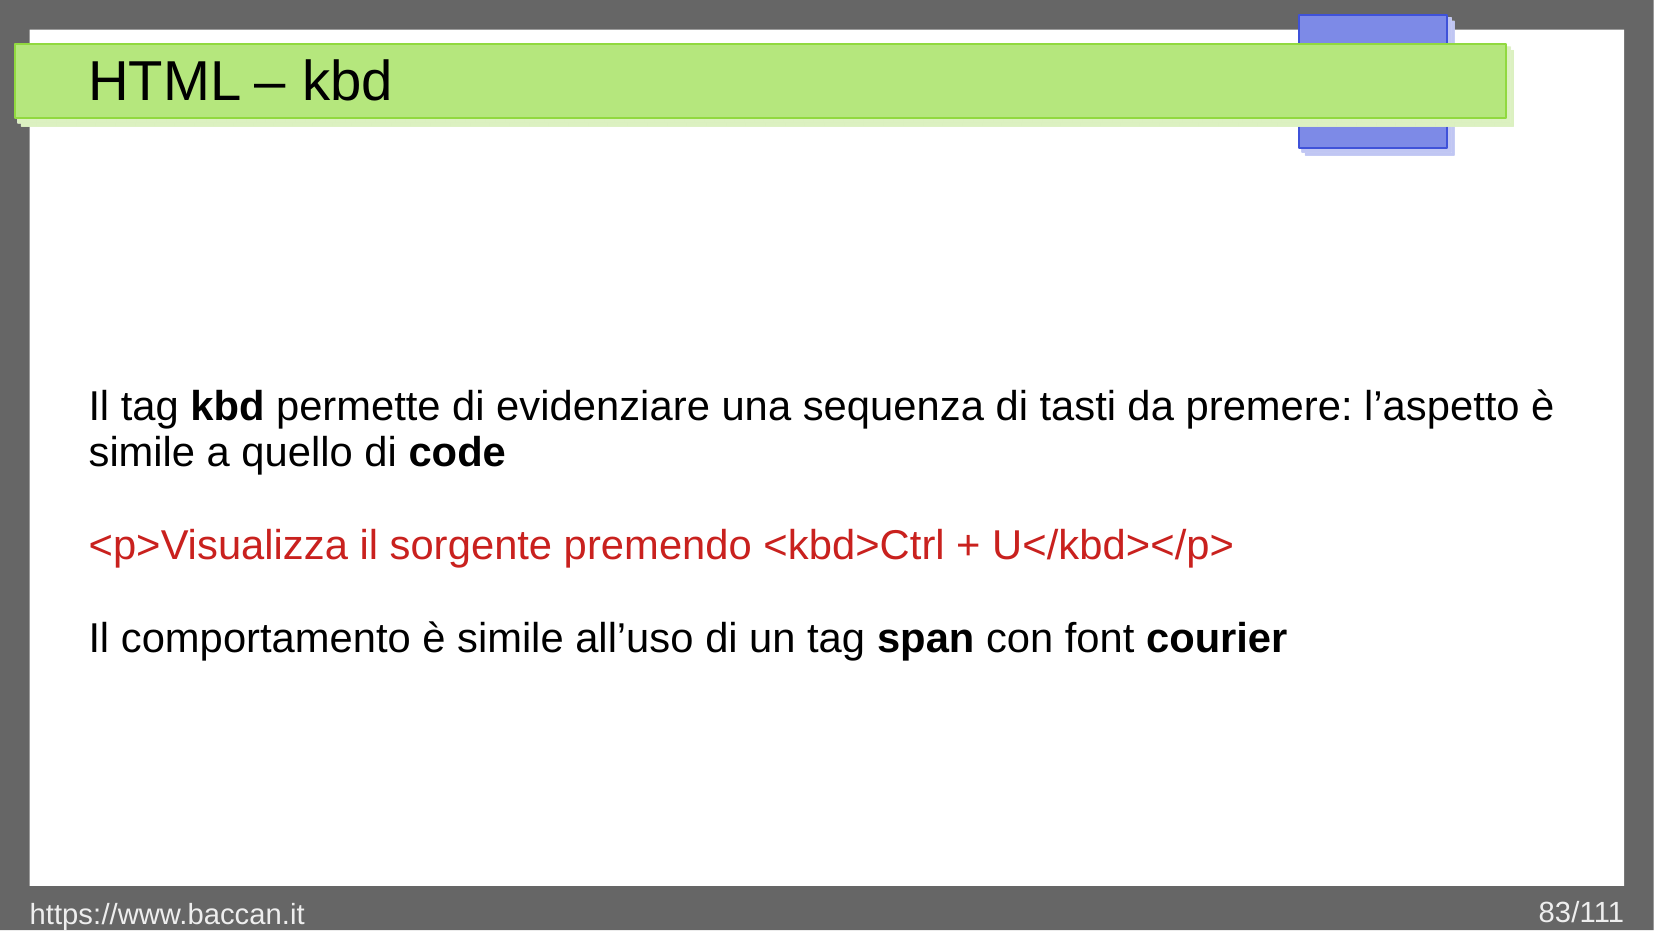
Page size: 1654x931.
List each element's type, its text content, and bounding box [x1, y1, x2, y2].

text_box Il tag kbd permette di evidenziare una sequenza di tasti da premere: l’aspetto è simile a quello di code <p>Visualizza il sorgente premendo <kbd>Ctrl + U</kbd></p> Il comportamento è simile all’uso di un tag span con font courier [88, 157, 1565, 886]
title HTML – kbd [88, 44, 1506, 119]
